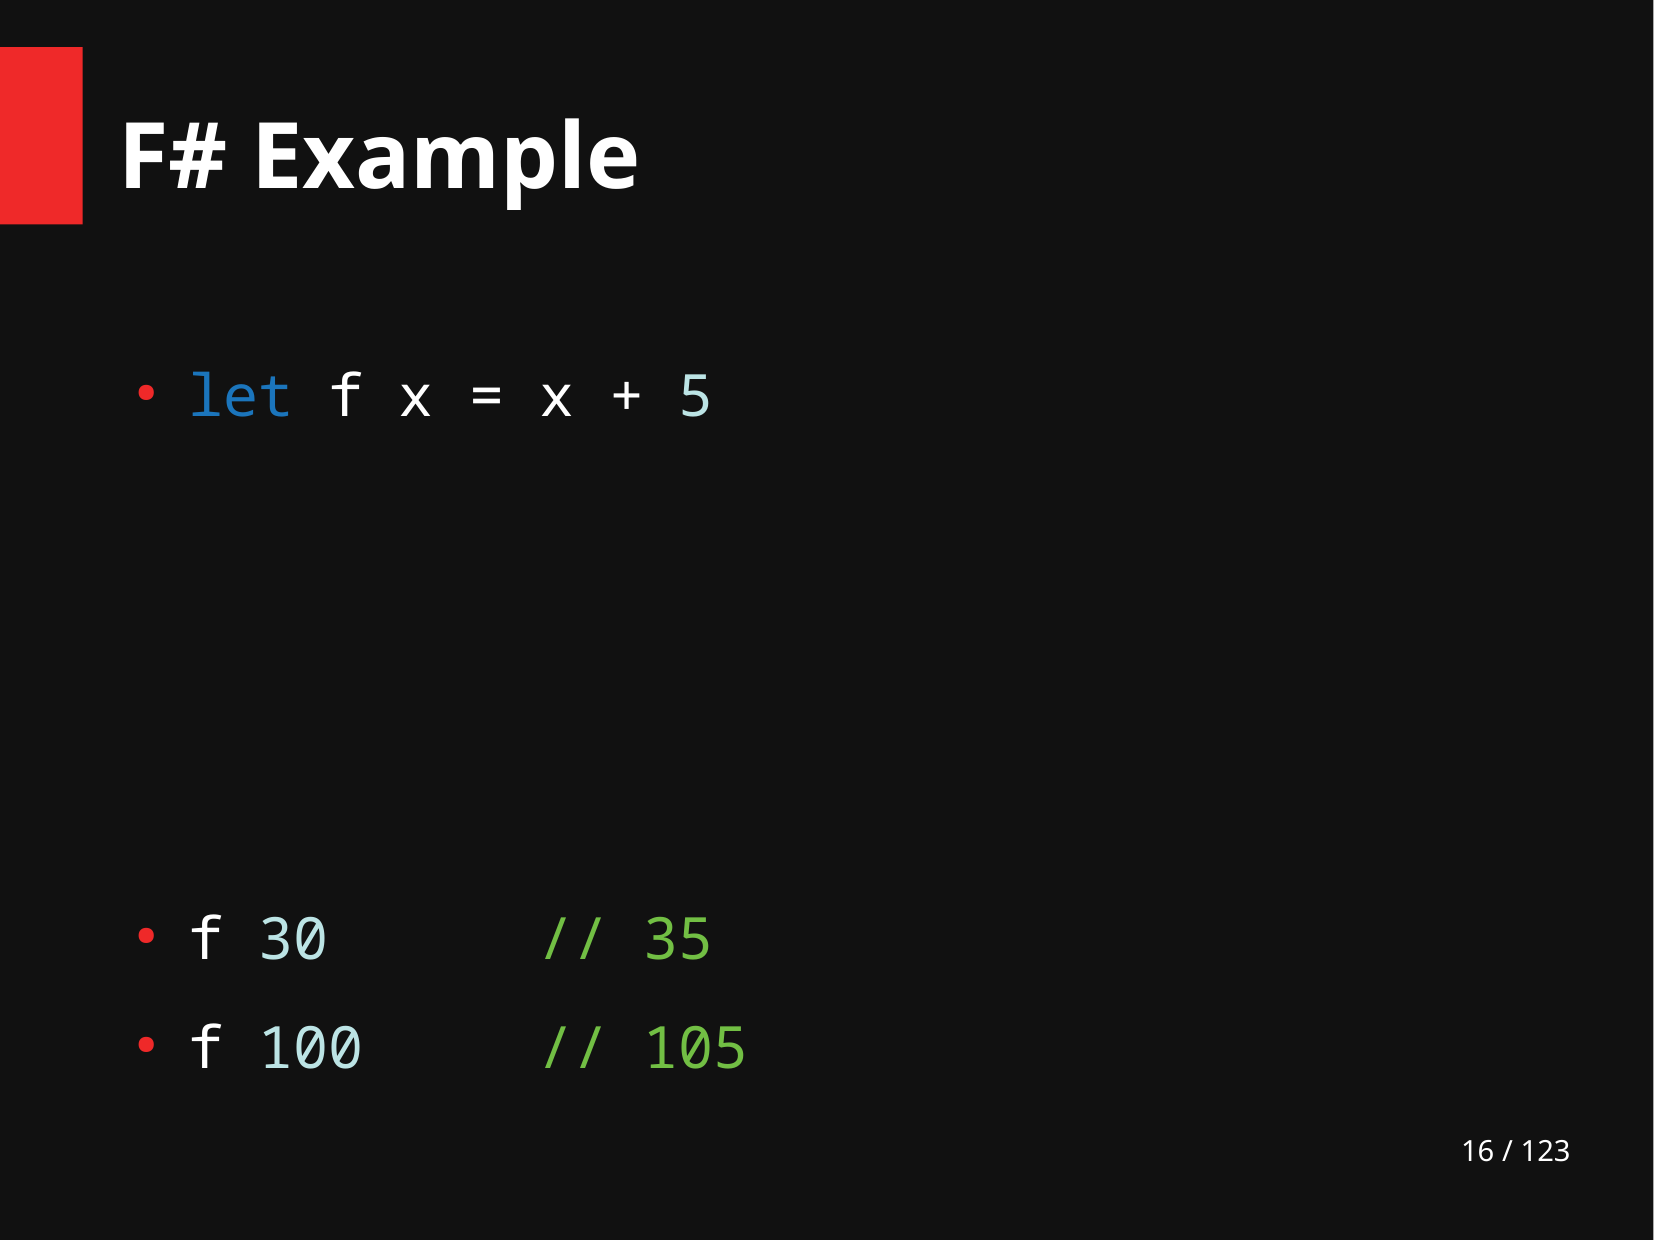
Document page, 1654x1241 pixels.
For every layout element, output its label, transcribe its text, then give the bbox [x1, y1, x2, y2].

list let f x = x + 5 f 30 // 35 f 100 // 105 [118, 354, 1536, 1074]
title F# Example [118, 49, 1571, 257]
